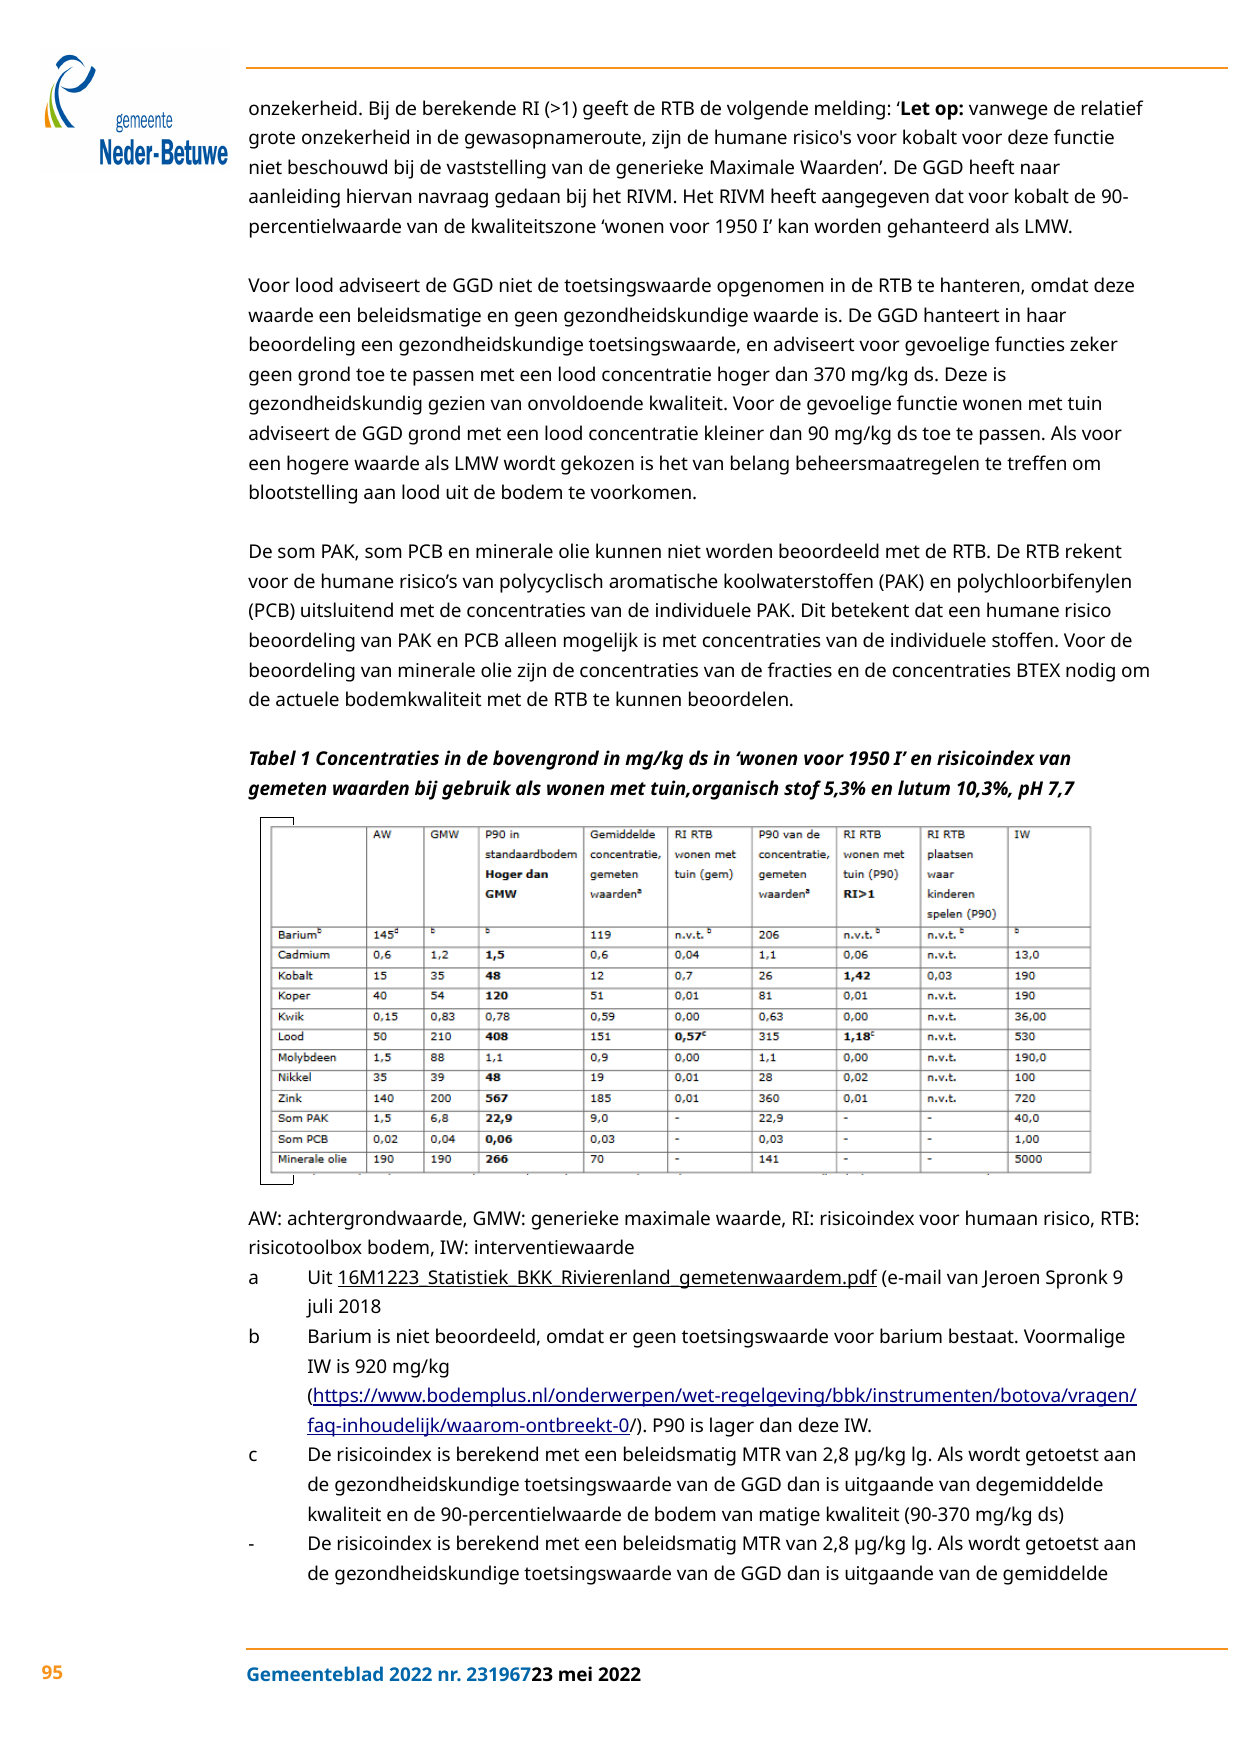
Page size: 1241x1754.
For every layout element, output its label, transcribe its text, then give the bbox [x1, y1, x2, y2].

text AW: achtergrondwaarde, GMW: generieke maximale waarde, RI: risicoindex voor humaan risico, RTB: risicotoolbox bodem, IW: interventiewaarde [248, 1205, 1152, 1260]
list De risicoindex is berekend met een beleidsmatig MTR van 2,8 μg/kg lg. Als wordt getoetst aan de gezondheidskundige toetsingswaarde van de GGD dan is uitgaande van degemiddelde kwaliteit en de 90-percentielwaarde de bodem van matige kwaliteit (90-370 mg/kg ds) [248, 1442, 1152, 1527]
picture [41, 47, 231, 172]
text De som PAK, som PCB en minerale olie kunnen niet worden beoordeeld met de RTB. De RTB rekent voor de humane risico’s van polycyclisch aromatische koolwaterstoffen (PAK) en polychloorbifenylen (PCB) uitsluitend met de concentraties van de individuele PAK. Dit betekent dat een humane risico beoordeling van PAK en PCB alleen mogelijk is met concentraties van de individuele stoffen. Voor de beoordeling van minerale olie zijn de concentraties van de fracties en de concentraties BTEX nodig om de actuele bodemkwaliteit met de RTB te kunnen beoordelen. [248, 538, 1152, 712]
text onzekerheid. Bij de berekende RI (>1) geeft de RTB de volgende melding: ‘Let op: vanwege de relatief grote onzekerheid in de gewasopnameroute, zijn de humane risico's voor kobalt voor deze functie niet beschouwd bij de vaststelling van de generieke Maximale Waarden’. De GGD heeft naar aanleiding hiervan navraag gedaan bij het RIVM. Het RIVM heeft aangegeven dat voor kobalt de 90-percentielwaarde van de kwaliteitszone ‘wonen voor 1950 I’ kan worden gehanteerd als LMW. [248, 95, 1152, 239]
list Barium is niet beoordeeld, omdat er geen toetsingswaarde voor barium bestaat. Voormalige IW is 920 mg/kg (https://www.bodemplus.nl/onderwerpen/wet-regelgeving/bbk/instrumenten/botova/vragen/faq-inhoudelijk/waarom-ontbreekt-0/). P90 is lager dan deze IW. [248, 1323, 1152, 1438]
text Tabel 1 Concentraties in de bovengrond in mg/kg ds in ‘wonen voor 1950 I’ en risicoindex van gemeten waarden bij gebruik als wonen met tuin,organisch stof 5,3% en lutum 10,3%, pH 7,7 [248, 746, 1152, 801]
picture [268, 825, 1095, 1175]
list De risicoindex is berekend met een beleidsmatig MTR van 2,8 μg/kg lg. Als wordt getoetst aan de gezondheidskundige toetsingswaarde van de GGD dan is uitgaande van de gemiddelde [248, 1530, 1152, 1586]
list Uit 16M1223_Statistiek_BKK_Rivierenland_gemetenwaardem.pdf (e-mail van Jeroen Spronk 9 juli 2018 [248, 1264, 1152, 1319]
text Voor lood adviseert de GGD niet de toetsingswaarde opgenomen in de RTB te hanteren, omdat deze waarde een beleidsmatige en geen gezondheidskundige waarde is. De GGD hanteert in haar beoordeling een gezondheidskundige toetsingswaarde, en adviseert voor gevoelige functies zeker geen grond toe te passen met een lood concentratie hoger dan 370 mg/kg ds. Deze is gezondheidskundig gezien van onvoldoende kwaliteit. Voor de gevoelige functie wonen met tuin adviseert de GGD grond met een lood concentratie kleiner dan 90 mg/kg ds toe te passen. Als voor een hogere waarde als LMW wordt gekozen is het van belang beheersmaatregelen te treffen om blootstelling aan lood uit de bodem te voorkomen. [248, 272, 1152, 505]
